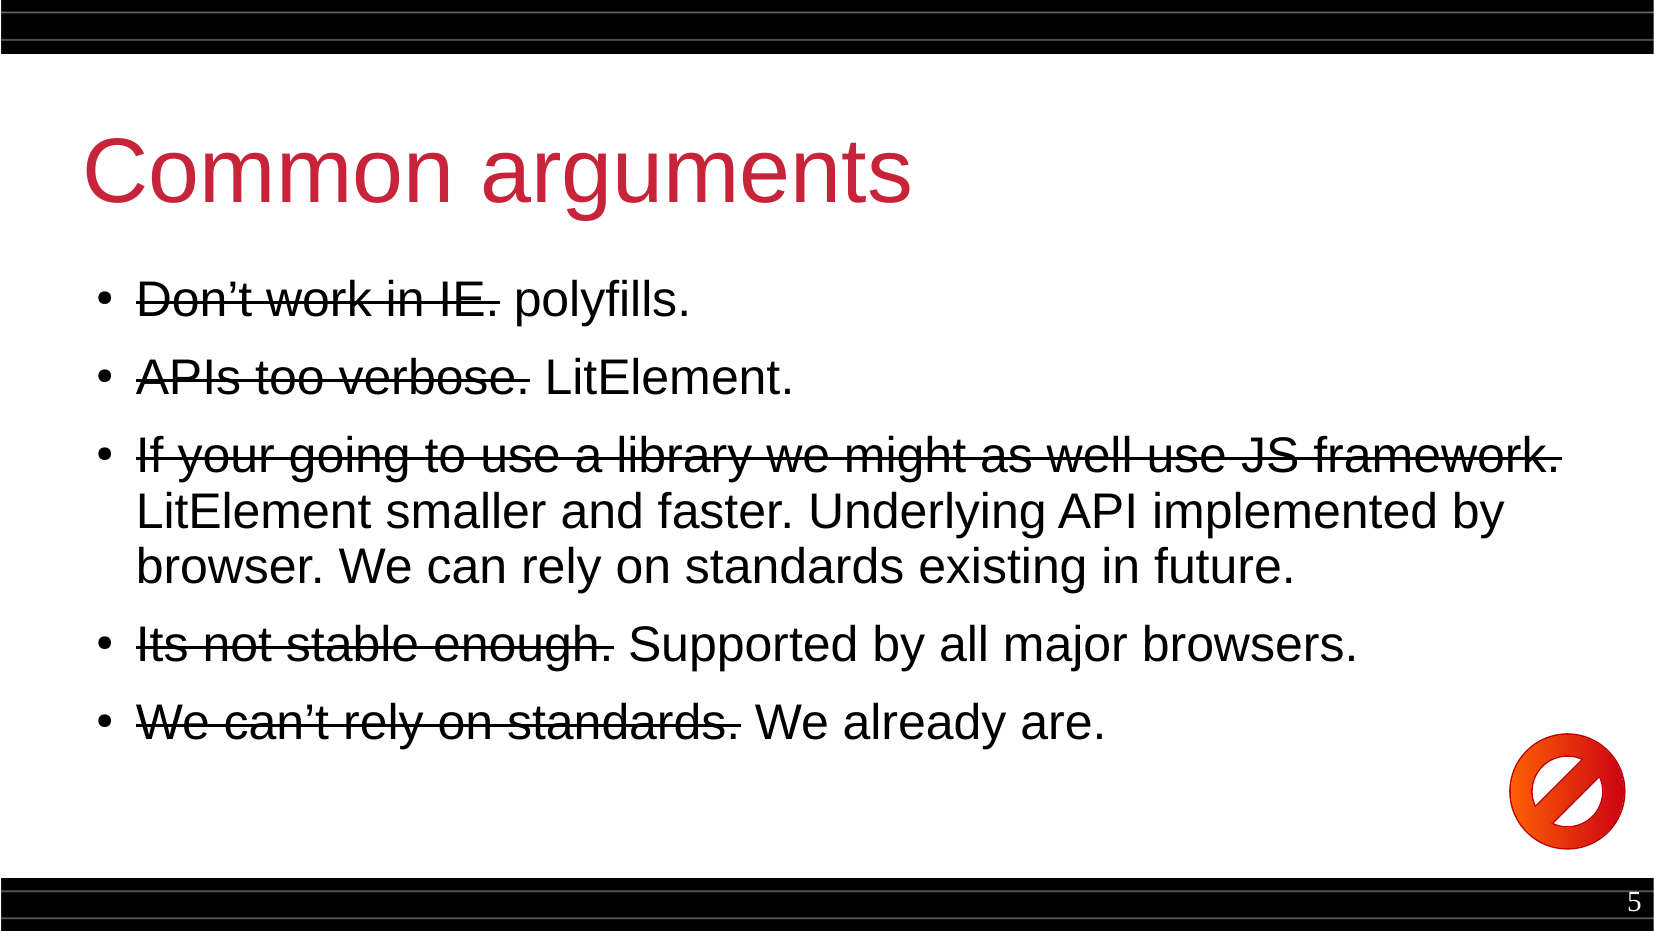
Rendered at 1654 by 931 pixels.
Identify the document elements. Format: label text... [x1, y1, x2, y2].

picture [1, 0, 1654, 54]
title Common arguments [82, 92, 1571, 249]
picture [1485, 705, 1653, 873]
picture [1, 878, 1654, 931]
list Don’t work in IE. polyfills. APIs too verbose. LitElement. If your going to use a library we might as well use JS framework. LitElement smaller and faster. Underlying API implemented by browser. We can rely on standards existing in future. Its not stable enough. Supported by all major browsers. We can’t rely on standards. We already are. [82, 271, 1571, 758]
